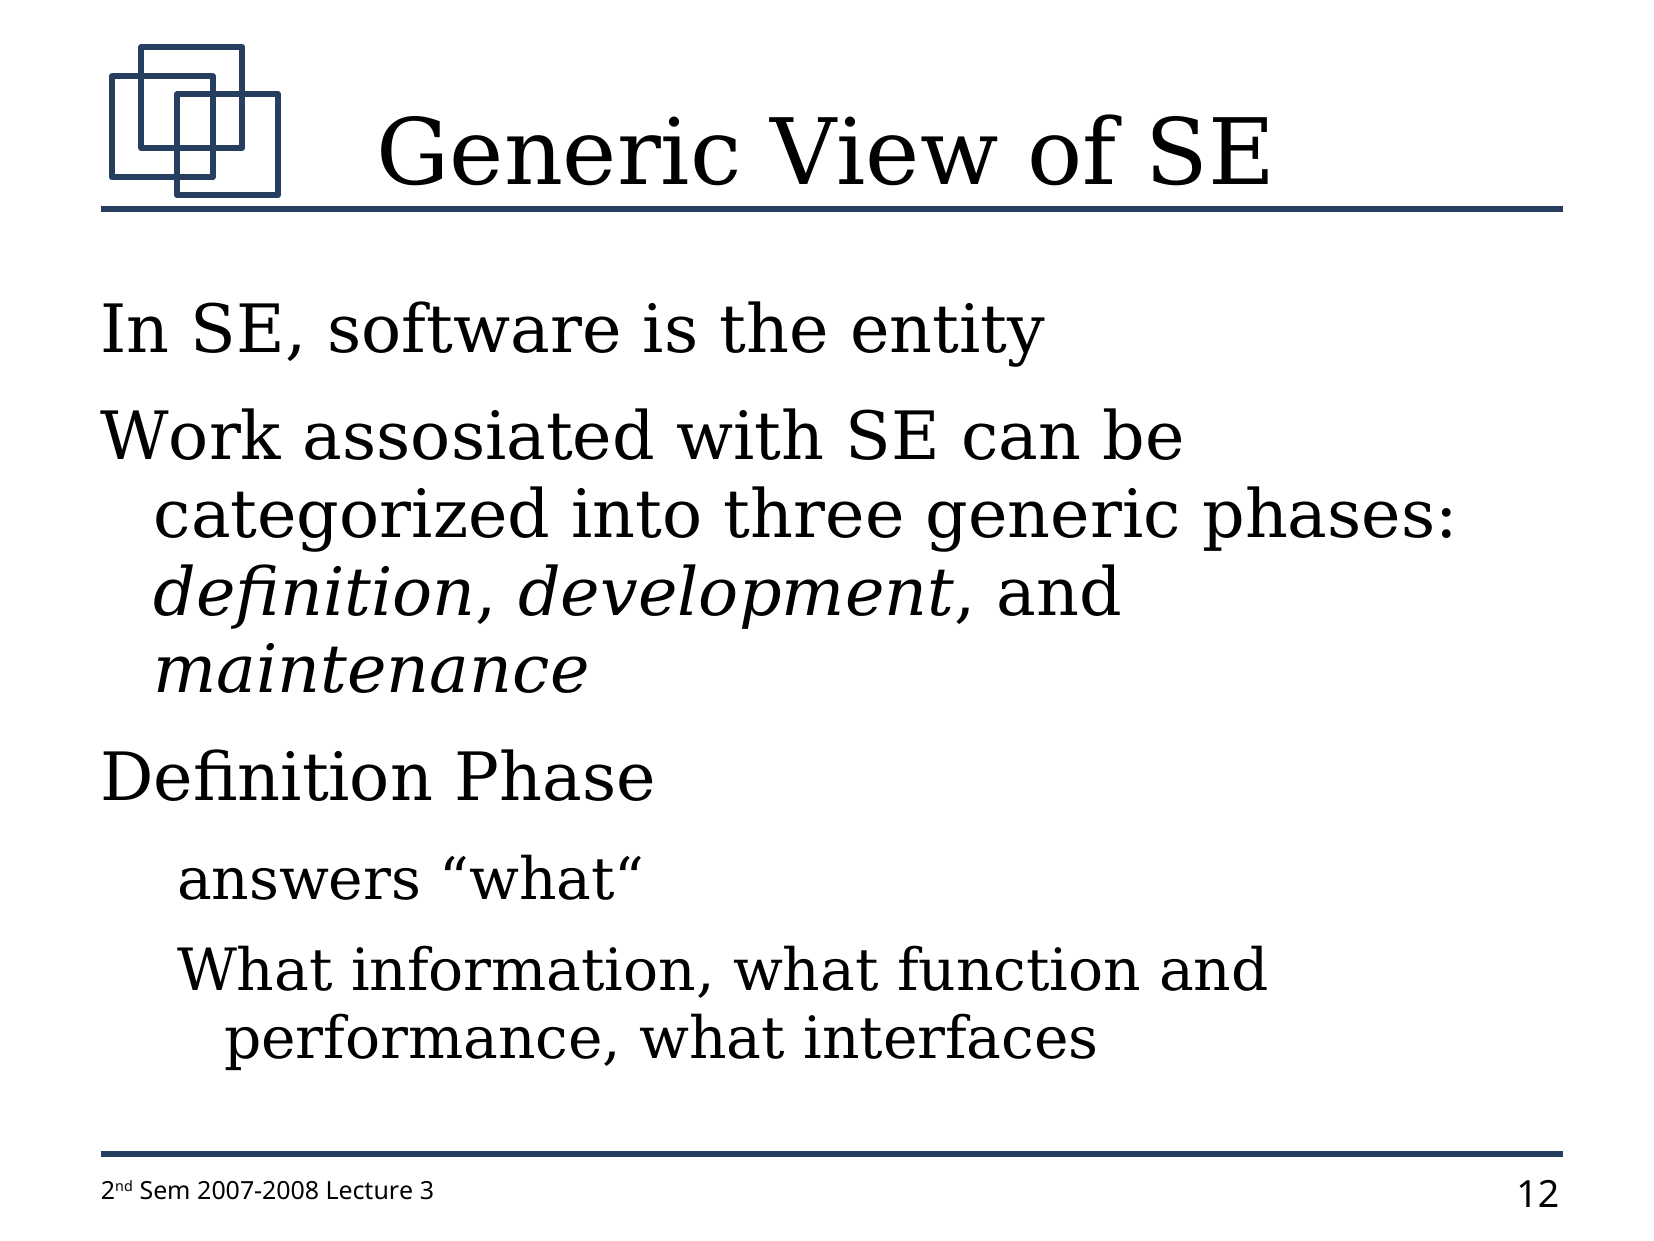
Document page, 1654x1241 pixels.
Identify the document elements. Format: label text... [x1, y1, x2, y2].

title Generic View of SE [82, 49, 1571, 257]
list In SE, software is the entity Work assosiated with SE can be categorized into three generic phases: definition, development, and maintenance Definition Phase answers “what“ What information, what function and performance, what interfaces [82, 290, 1571, 1109]
